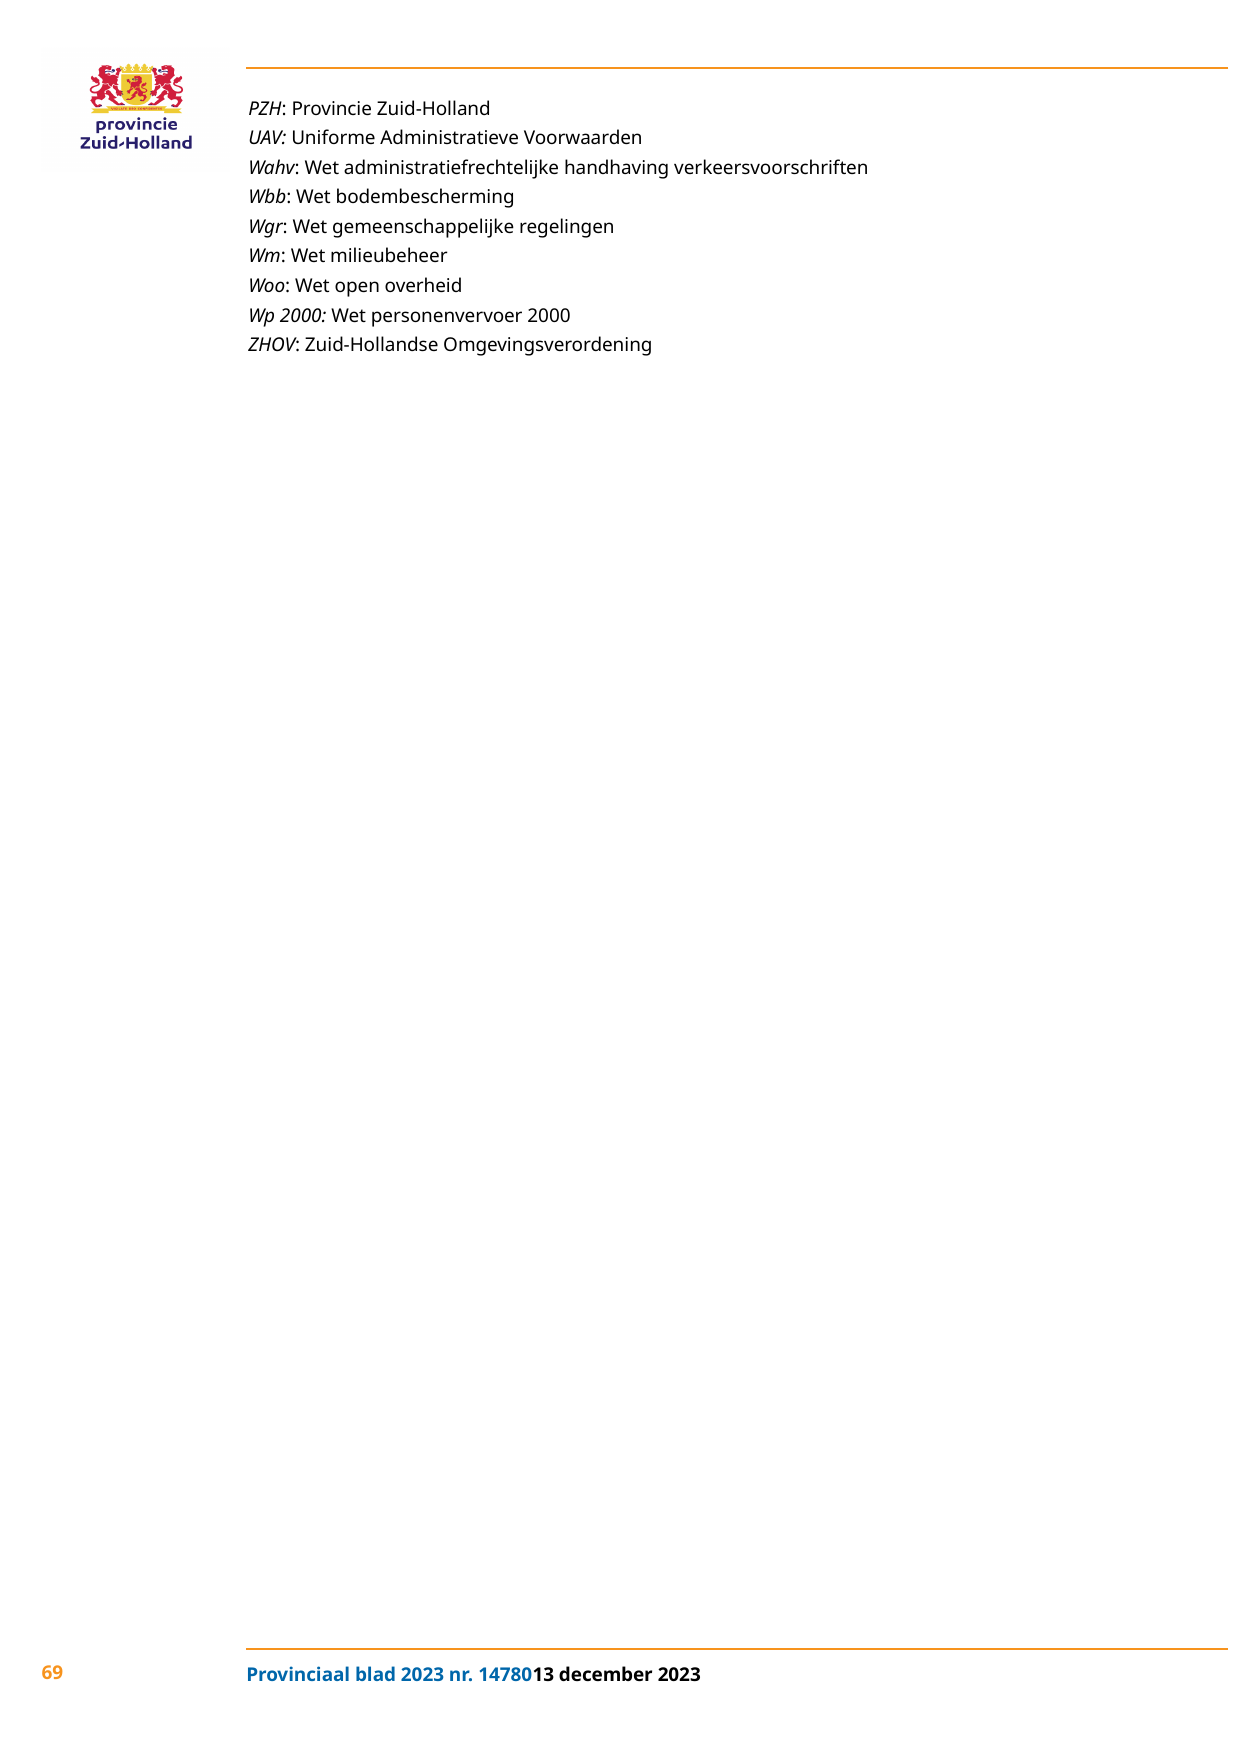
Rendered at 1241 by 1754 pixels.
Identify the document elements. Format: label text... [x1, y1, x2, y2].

text Wm: Wet milieubeheer [248, 243, 1152, 268]
text Wahv: Wet administratiefrechtelijke handhaving verkeersvoorschriften [248, 154, 1152, 180]
text Woo: Wet open overheid [248, 272, 1152, 298]
text Wbb: Wet bodembescherming [248, 183, 1152, 209]
text UAV: Uniforme Administratieve Voorwaarden [248, 124, 1152, 150]
text PZH: Provincie Zuid-Holland [248, 95, 1152, 121]
text Wgr: Wet gemeenschappelijke regelingen [248, 213, 1152, 239]
picture [41, 47, 231, 172]
text Wp 2000: Wet personenvervoer 2000 [248, 302, 1152, 328]
text ZHOV: Zuid-Hollandse Omgevingsverordening [248, 331, 1152, 357]
